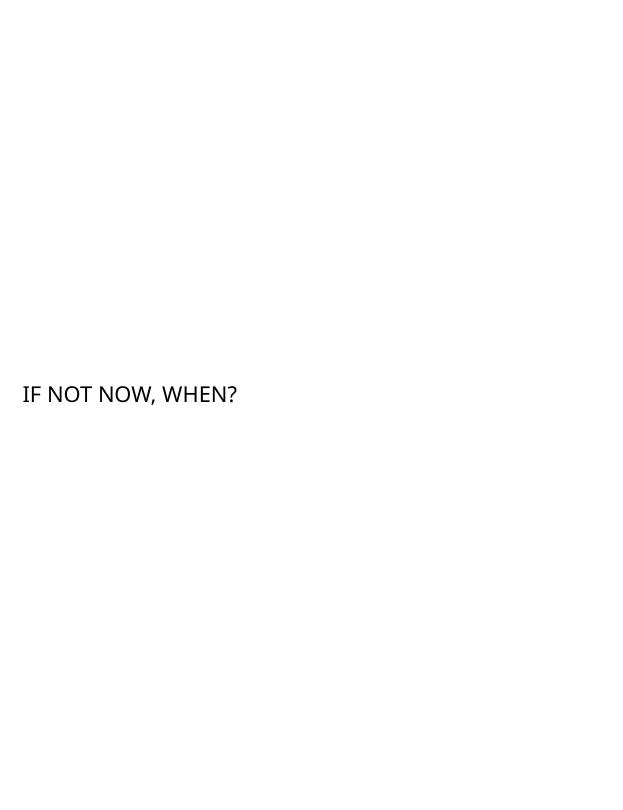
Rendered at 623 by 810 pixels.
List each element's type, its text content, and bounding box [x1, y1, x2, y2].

text IF NOT NOW, WHEN? [22, 379, 600, 408]
